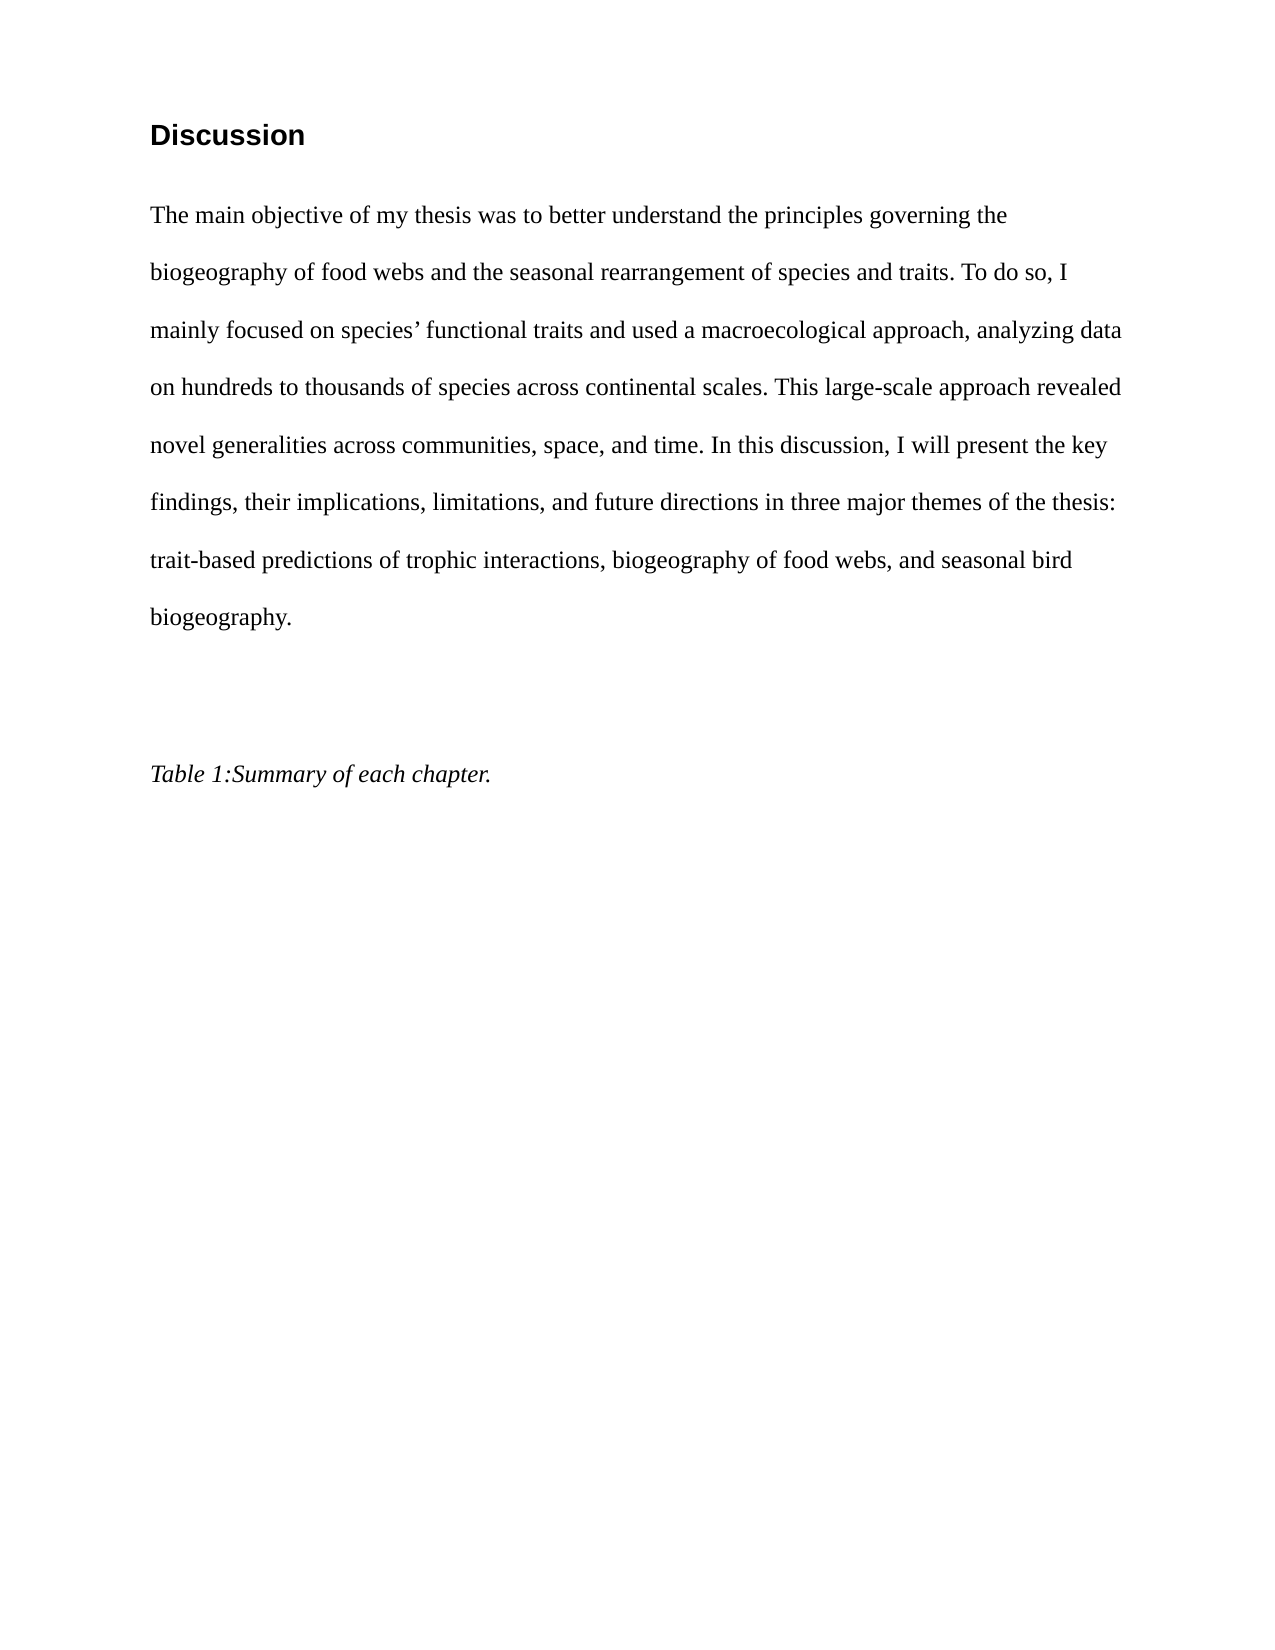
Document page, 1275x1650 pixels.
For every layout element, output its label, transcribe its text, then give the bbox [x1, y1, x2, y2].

text The main objective of my thesis was to better understand the principles governing the biogeography of food webs and the seasonal rearrangement of species and traits. To do so, I mainly focused on species’ functional traits and used a macroecological approach, analyzing data on hundreds to thousands of species across continental scales. This large-scale approach revealed novel generalities across communities, space, and time. In this discussion, I will present the key findings, their implications, limitations, and future directions in three major themes of the thesis: trait-based predictions of trophic interactions, biogeography of food webs, and seasonal bird biogeography. [150, 200, 1125, 631]
subtitle Discussion [150, 118, 1125, 152]
text Table 1:Summary of each chapter. [150, 759, 1125, 788]
